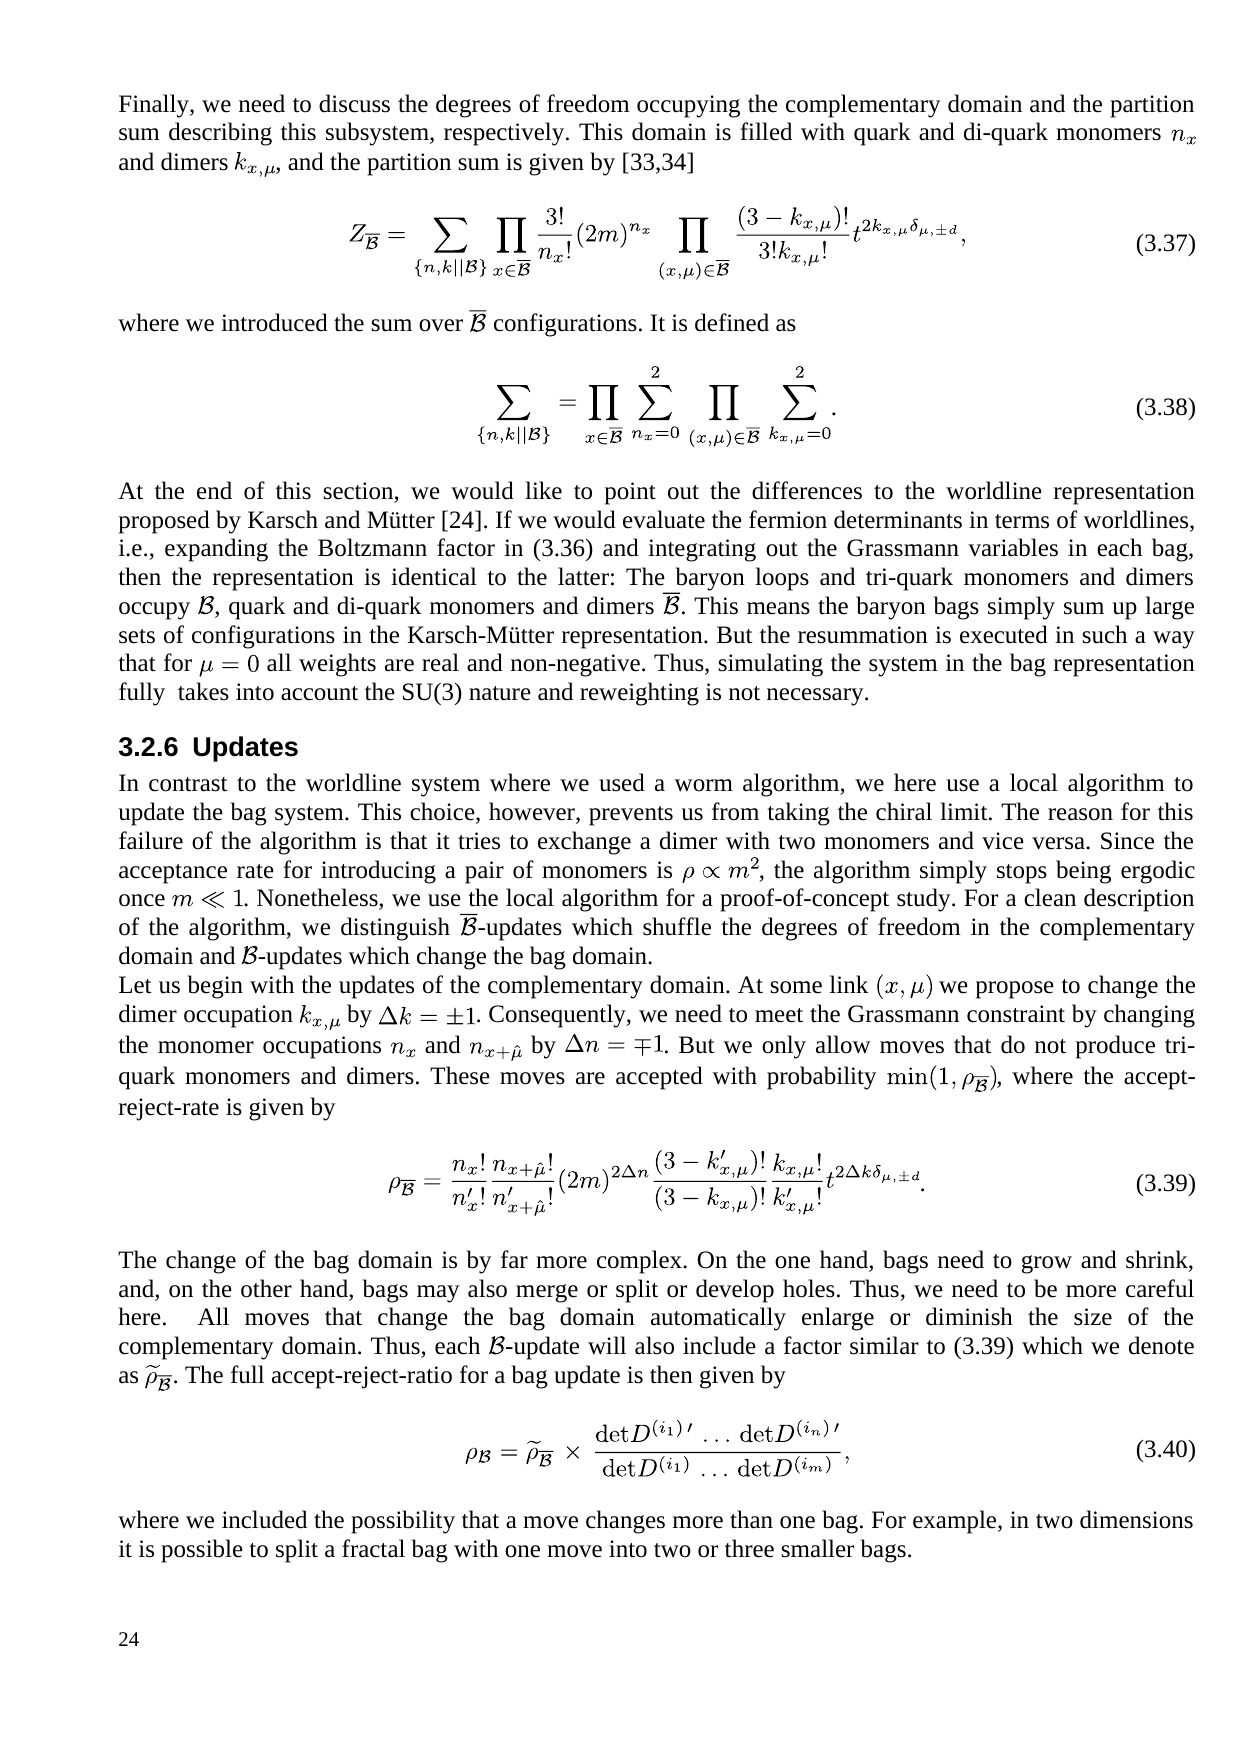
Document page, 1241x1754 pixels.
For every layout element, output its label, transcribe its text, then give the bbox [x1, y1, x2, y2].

text where we introduced the sum over configurations. It is defined as [118, 308, 1196, 337]
text Let us begin with the updates of the complementary domain. At some link we propose to change the dimer occupation by . Consequently, we need to meet the Grassmann constraint by changing the monomer occupations and by . But we only allow moves that do not produce tri-quark monomers and dimers. These moves are accepted with probability , where the accept-reject-rate is given by [118, 970, 1196, 1121]
text [118, 366, 652, 447]
text where we included the possibility that a move changes more than one bag. For example, in two dimensions it is possible to split a fractal bag with one move into two or three smaller bags. [118, 1506, 1196, 1563]
text [118, 1149, 661, 1216]
text . (3.39) [537, 1149, 1196, 1216]
text At the end of this section, we would like to point out the differences to the worldline representation proposed by Karsch and Mütter [24]. If we would evaluate the fermion determinants in terms of worldlines, i.e., expanding the Boltzmann factor in (3.36) and integrating out the Grassmann variables in each bag, then the representation is identical to the latter: The baryon loops and tri-quark monomers and dimers occupy , quark and di-quark monomers and dimers . This means the baryon bags simply sum up large sets of configurations in the Karsch-Mütter representation. But the resummation is executed in such a way that for all weights are real and non-negative. Thus, simulating the system in the bag representation fully takes into account the SU(3) nature and reweighting is not necessary. [118, 476, 1196, 706]
text (3.40) [784, 1420, 1196, 1477]
text (3.37) [698, 206, 1196, 280]
text . (3.38) [803, 366, 1196, 447]
text [118, 1420, 606, 1477]
text [118, 206, 663, 280]
text The change of the bag domain is by far more complex. On the one hand, bags need to grow and shrink, and, on the other hand, bags may also merge or split or develop holes. Thus, we need to be more careful here. All moves that change the bag domain automatically enlarge or diminish the size of the complementary domain. Thus, each -update will also include a factor similar to (3.39) which we denote as . The full accept-reject-ratio for a bag update is then given by [118, 1245, 1196, 1391]
text Finally, we need to discuss the degrees of freedom occupying the complementary domain and the partition sum describing this subsystem, respectively. This domain is filled with quark and di-quark monomers and dimers , and the partition sum is given by [33,34] [118, 89, 1196, 177]
subtitle Updates [118, 731, 1196, 762]
text In contrast to the worldline system where we used a worm algorithm, we here use a local algorithm to update the bag system. This choice, however, prevents us from taking the chiral limit. The reason for this failure of the algorithm is that it tries to exchange a dimer with two monomers and vice versa. Since the acceptance rate for introducing a pair of monomers is , the algorithm simply stops being ergodic once . Nonetheless, we use the local algorithm for a proof-of-concept study. For a clean description of the algorithm, we distinguish -updates which shuffle the degrees of freedom in the complementary domain and -updates which change the bag domain. [118, 768, 1196, 970]
